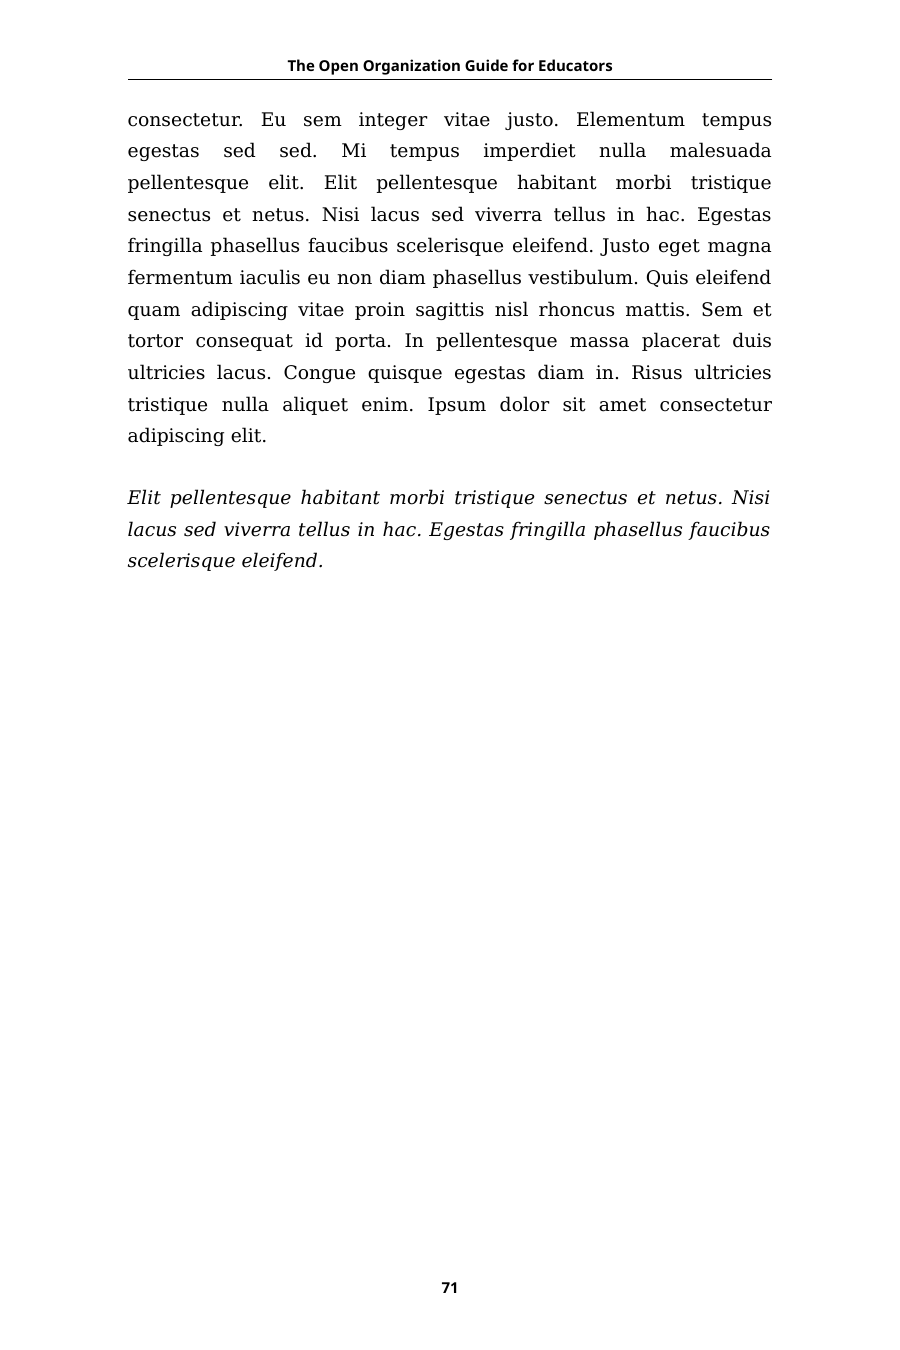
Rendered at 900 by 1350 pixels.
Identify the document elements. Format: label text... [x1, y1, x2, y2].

text consectetur. Eu sem integer vitae justo. Elementum tempus egestas sed sed. Mi tempus imperdiet nulla malesuada pellentesque elit. Elit pellentesque habitant morbi tristique senectus et netus. Nisi lacus sed viverra tellus in hac. Egestas fringilla phasellus faucibus scelerisque eleifend. Justo eget magna fermentum iaculis eu non diam phasellus vestibulum. Quis eleifend quam adipiscing vitae proin sagittis nisl rhoncus mattis. Sem et tortor consequat id porta. In pellentesque massa placerat duis ultricies lacus. Congue quisque egestas diam in. Risus ultricies tristique nulla aliquet enim. Ipsum dolor sit amet consectetur adipiscing elit. [127, 109, 772, 447]
text Elit pellentesque habitant morbi tristique senectus et netus. Nisi lacus sed viverra tellus in hac. Egestas fringilla phasellus faucibus scelerisque eleifend. [127, 487, 772, 572]
